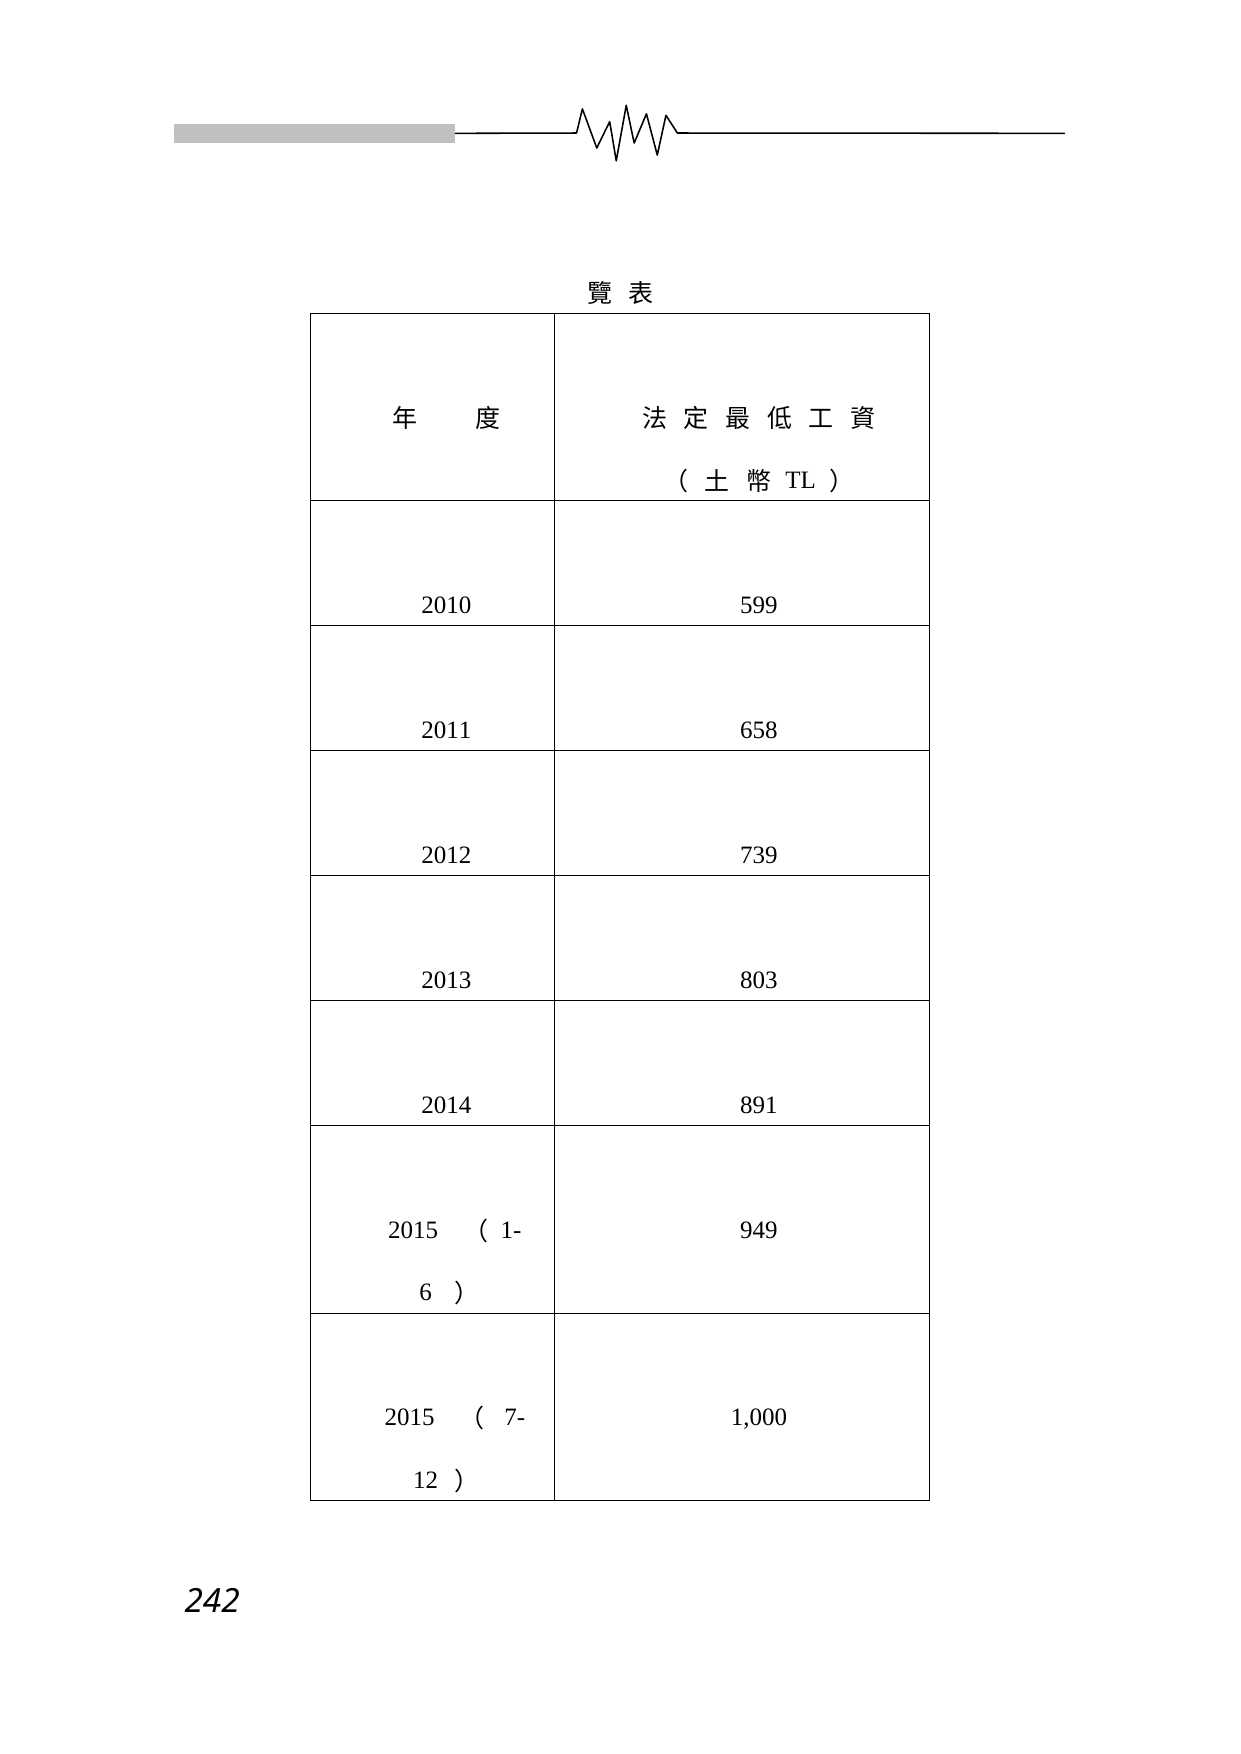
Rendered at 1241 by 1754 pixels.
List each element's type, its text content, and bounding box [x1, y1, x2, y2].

table_cell 2011 [311, 626, 554, 750]
table_cell 949 [555, 1126, 929, 1313]
table_cell 2014 [311, 1001, 554, 1125]
table_cell 891 [555, 1001, 929, 1125]
table_cell 803 [555, 876, 929, 1000]
table_cell 2015（7-12） [311, 1314, 554, 1500]
table_header 年 度 [311, 314, 554, 500]
table_header 法定最低工資（土幣TL） [555, 314, 929, 500]
table_cell 739 [555, 751, 929, 875]
table_cell 2013 [311, 876, 554, 1000]
table_cell 1,000 [555, 1314, 929, 1500]
text 覽表 [183, 250, 1058, 313]
table_cell 2012 [311, 751, 554, 875]
table_cell 599 [555, 501, 929, 625]
table_cell 2015（1-6） [311, 1126, 554, 1313]
table_cell 2010 [311, 501, 554, 625]
table_cell 658 [555, 626, 929, 750]
